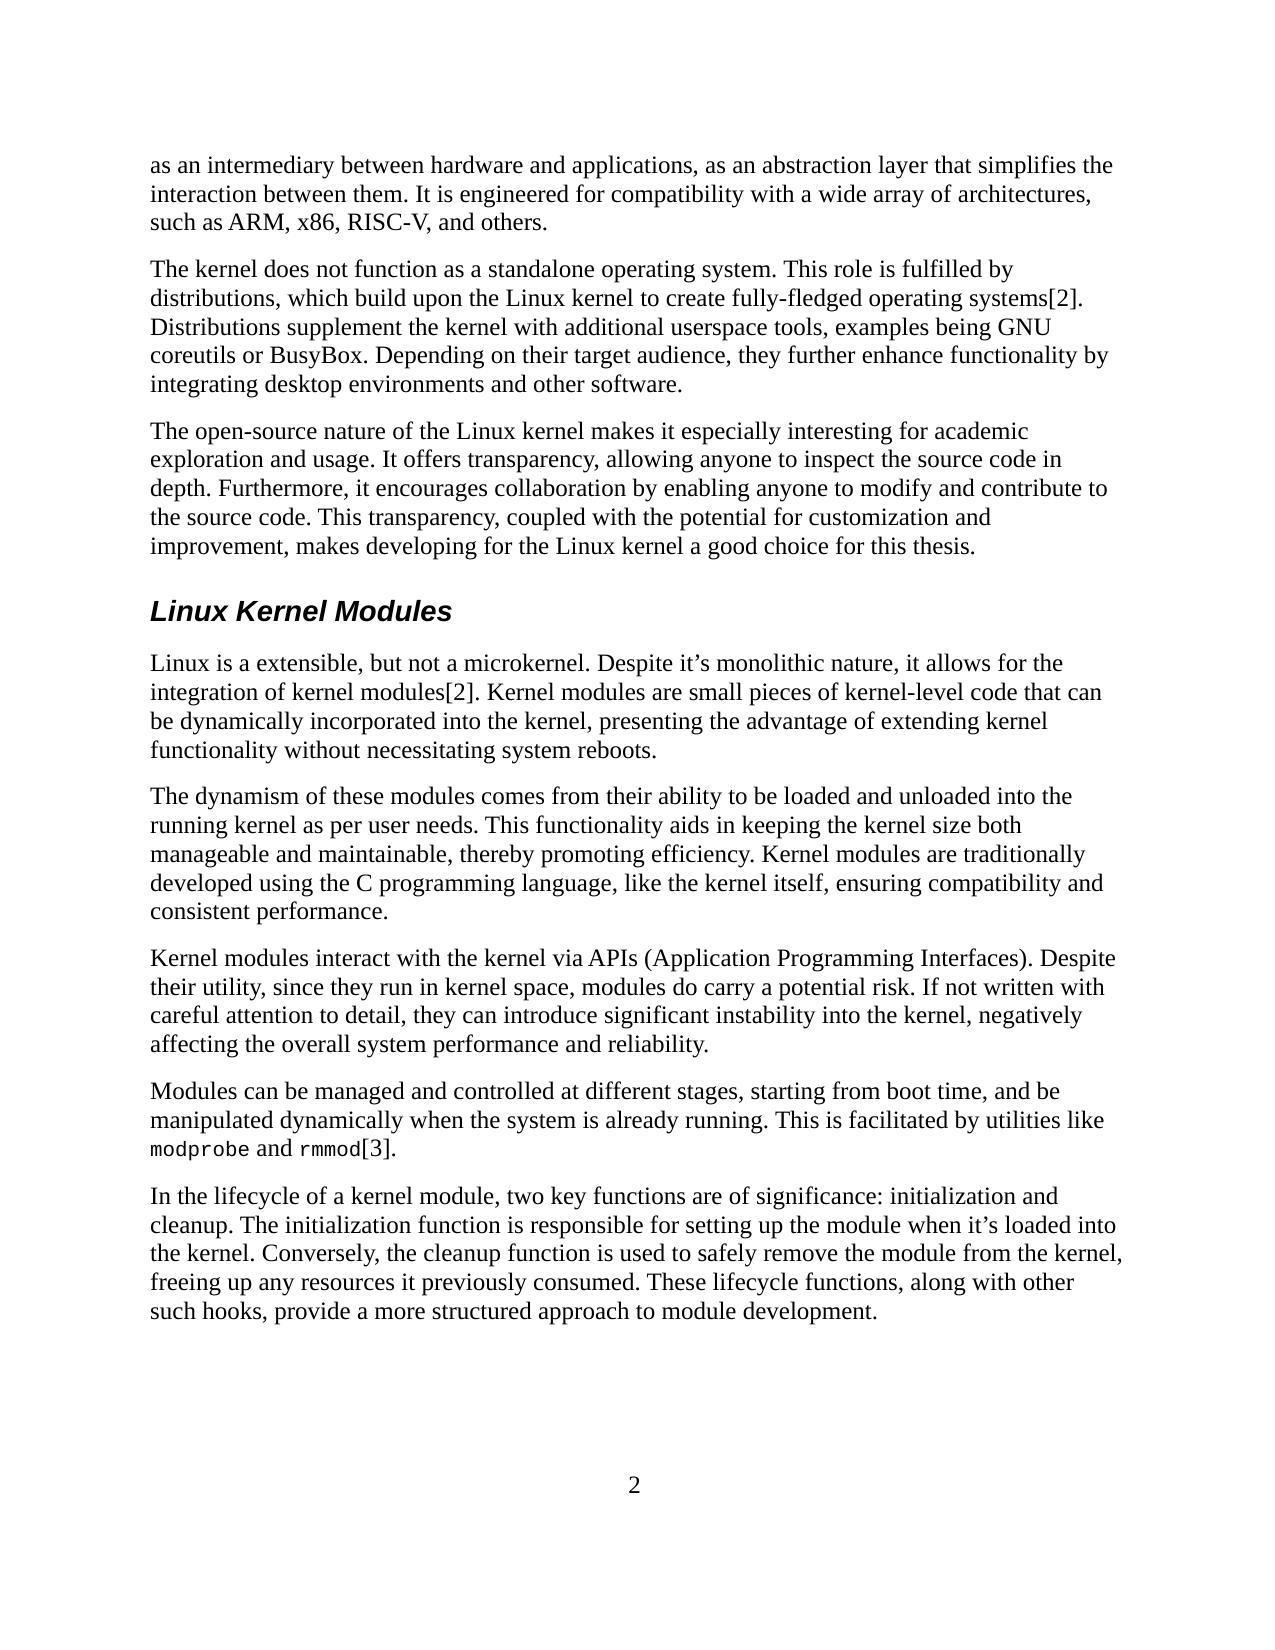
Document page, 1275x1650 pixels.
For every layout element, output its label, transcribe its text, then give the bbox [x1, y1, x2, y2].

text as an intermediary between hardware and applications, as an abstraction layer that simplifies the interaction between them. It is engineered for compatibility with a wide array of architectures, such as ARM, x86, RISC-V, and others. [150, 150, 1125, 236]
text Linux is a extensible, but not a microkernel. Despite it’s monolithic nature, it allows for the integration of kernel modules[2]. Kernel modules are small pieces of kernel-level code that can be dynamically incorporated into the kernel, presenting the advantage of extending kernel functionality without necessitating system reboots. [150, 648, 1125, 763]
text The open-source nature of the Linux kernel makes it especially interesting for academic exploration and usage. It offers transparency, allowing anyone to inspect the source code in depth. Furthermore, it encourages collaboration by enabling anyone to modify and contribute to the source code. This transparency, coupled with the potential for customization and improvement, makes developing for the Linux kernel a good choice for this thesis. [150, 416, 1125, 559]
text The dynamism of these modules comes from their ability to be loaded and unloaded into the running kernel as per user needs. This functionality aids in keeping the kernel size both manageable and maintainable, thereby promoting efficiency. Kernel modules are traditionally developed using the C programming language, like the kernel itself, ensuring compatibility and consistent performance. [150, 781, 1125, 925]
text Kernel modules interact with the kernel via APIs (Application Programming Interfaces). Despite their utility, since they run in kernel space, modules do carry a potential risk. If not written with careful attention to detail, they can introduce significant instability into the kernel, negatively affecting the overall system performance and reliability. [150, 943, 1125, 1058]
text The kernel does not function as a standalone operating system. This role is fulfilled by distributions, which build upon the Linux kernel to create fully-fledged operating systems[2]. Distributions supplement the kernel with additional userspace tools, examples being GNU coreutils or BusyBox. Depending on their target audience, they further enhance functionality by integrating desktop environments and other software. [150, 254, 1125, 398]
subtitle Linux Kernel Modules [150, 593, 1125, 627]
text In the lifecycle of a kernel module, two key functions are of significance: initialization and cleanup. The initialization function is responsible for setting up the module when it’s loaded into the kernel. Conversely, the cleanup function is used to safely remove the module from the kernel, freeing up any resources it previously consumed. These lifecycle functions, along with other such hooks, provide a more structured approach to module development. [150, 1181, 1125, 1325]
text Modules can be managed and controlled at different stages, starting from boot time, and be manipulated dynamically when the system is already running. This is facilitated by utilities like modprobe and rmmod[3]. [150, 1076, 1125, 1163]
